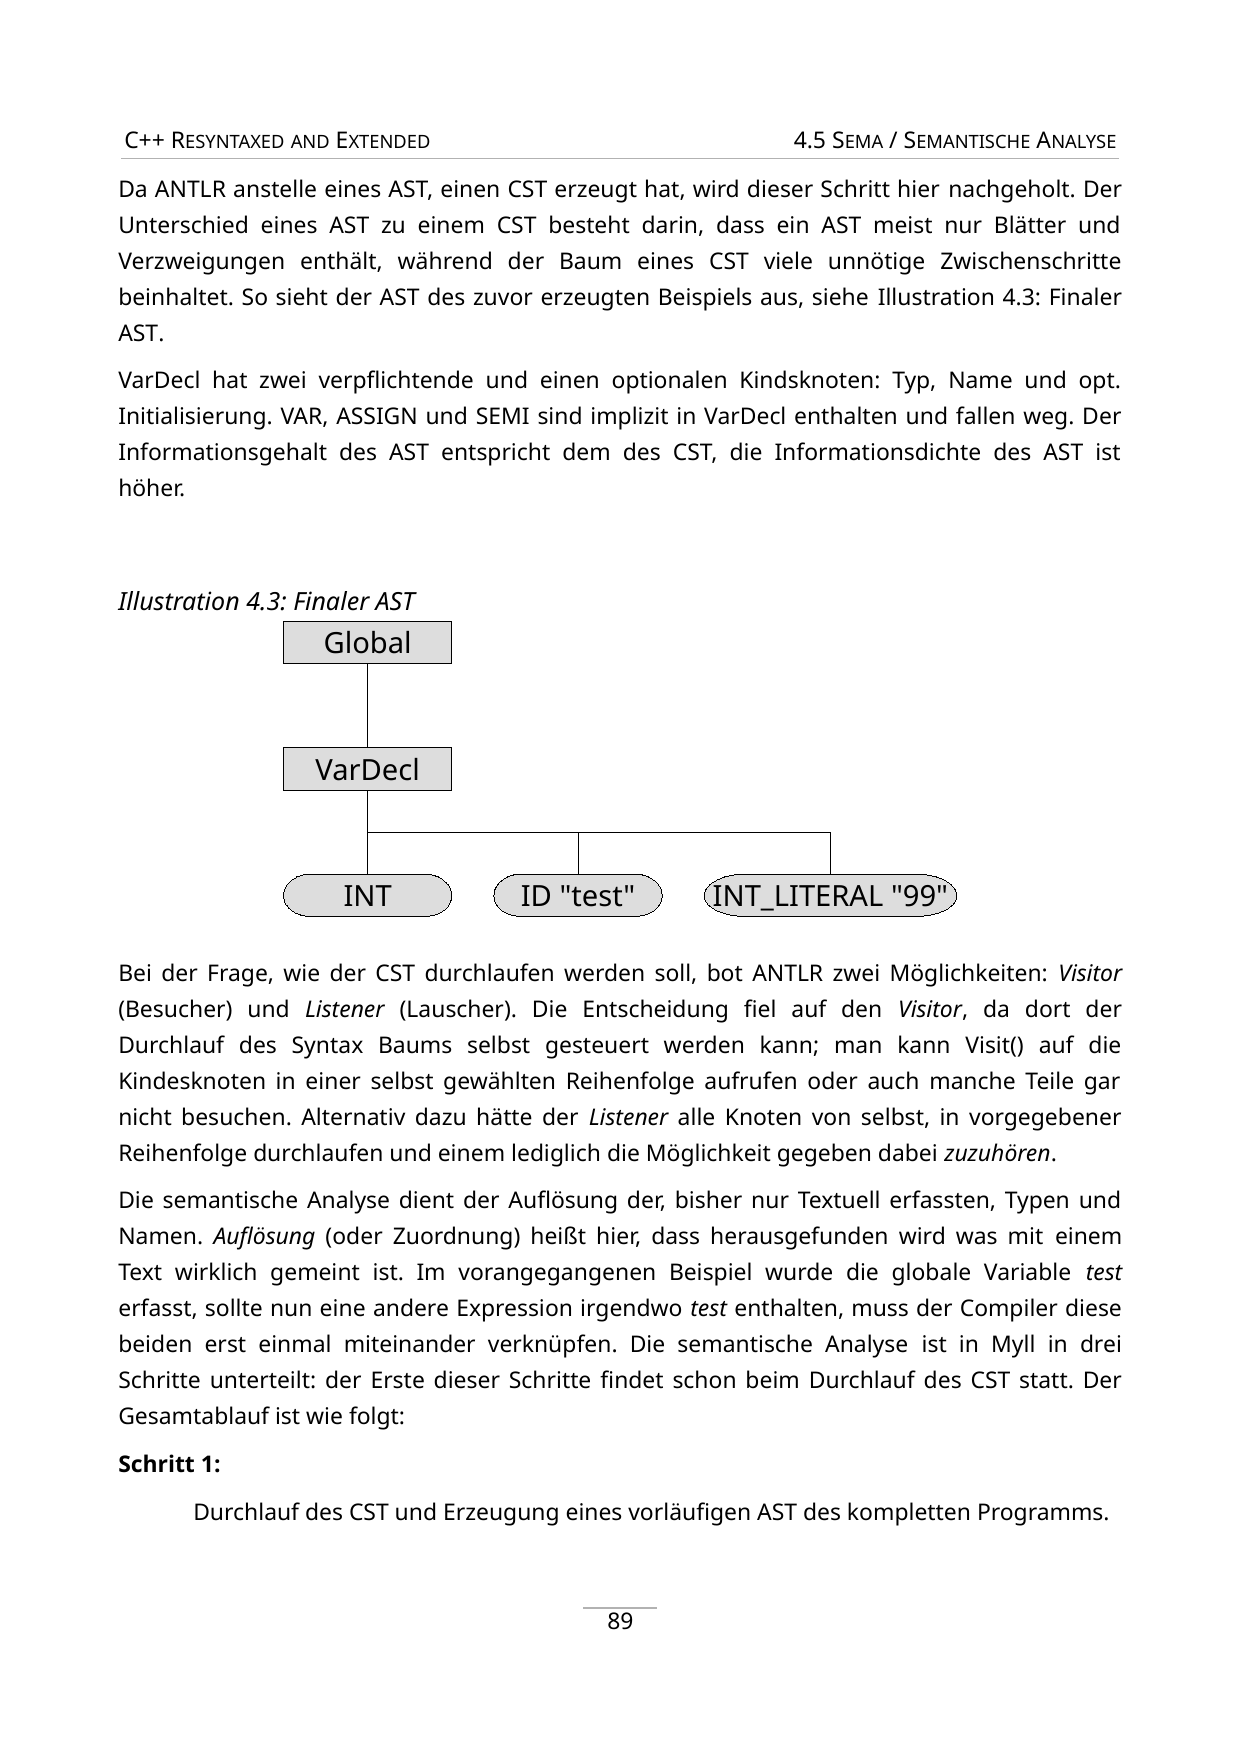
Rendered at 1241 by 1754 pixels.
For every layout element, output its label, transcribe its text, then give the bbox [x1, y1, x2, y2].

text Illustration 4.3: Finaler AST [118, 584, 1122, 618]
text Schritt 1: [118, 1448, 1122, 1479]
text Die semantische Analyse dient der Auflösung der, bisher nur Textuell erfassten, Typen und Namen. Auflösung (oder Zuordnung) heißt hier, dass herausgefunden wird was mit einem Text wirklich gemeint ist. Im vorangegangenen Beispiel wurde die globale Variable test erfasst, sollte nun eine andere Expression irgendwo test enthalten, muss der Compiler diese beiden erst einmal miteinander verknüpfen. Die semantische Analyse ist in Myll in drei Schritte unterteilt: der Erste dieser Schritte findet schon beim Durchlauf des CST statt. Der Gesamtablauf ist wie folgt: [118, 1184, 1122, 1431]
text Da ANTLR anstelle eines AST, einen CST erzeugt hat, wird dieser Schritt hier nachgeholt. Der Unterschied eines AST zu einem CST besteht darin, dass ein AST meist nur Blätter und Verzweigungen enthält, während der Baum eines CST viele unnötige Zwischenschritte beinhaltet. So sieht der AST des zuvor erzeugten Beispiels aus, siehe Illustration 4.3: Finaler AST. [118, 173, 1122, 348]
text [118, 556, 1122, 584]
text VarDecl hat zwei verpflichtende und einen optionalen Kindsknoten: Typ, Name und opt. Initialisierung. VAR, ASSIGN und SEMI sind implizit in VarDecl enthalten und fallen weg. Der Informationsgehalt des AST entspricht dem des CST, die Informationsdichte des AST ist höher. [118, 364, 1122, 503]
text Bei der Frage, wie der CST durchlaufen werden soll, bot ANTLR zwei Möglichkeiten: Visitor (Besucher) und Listener (Lauscher). Die Entscheidung fiel auf den Visitor, da dort der Durchlauf des Syntax Baums selbst gesteuert werden kann; man kann Visit() auf die Kindesknoten in einer selbst gewählten Reihenfolge aufrufen oder auch manche Teile gar nicht besuchen. Alternativ dazu hätte der Listener alle Knoten von selbst, in vorgegebener Reihenfolge durchlaufen und einem lediglich die Möglichkeit gegeben dabei zuzuhören. [118, 618, 1122, 1168]
text Durchlauf des CST und Erzeugung eines vorläufigen AST des kompletten Programms. [193, 1495, 1122, 1527]
